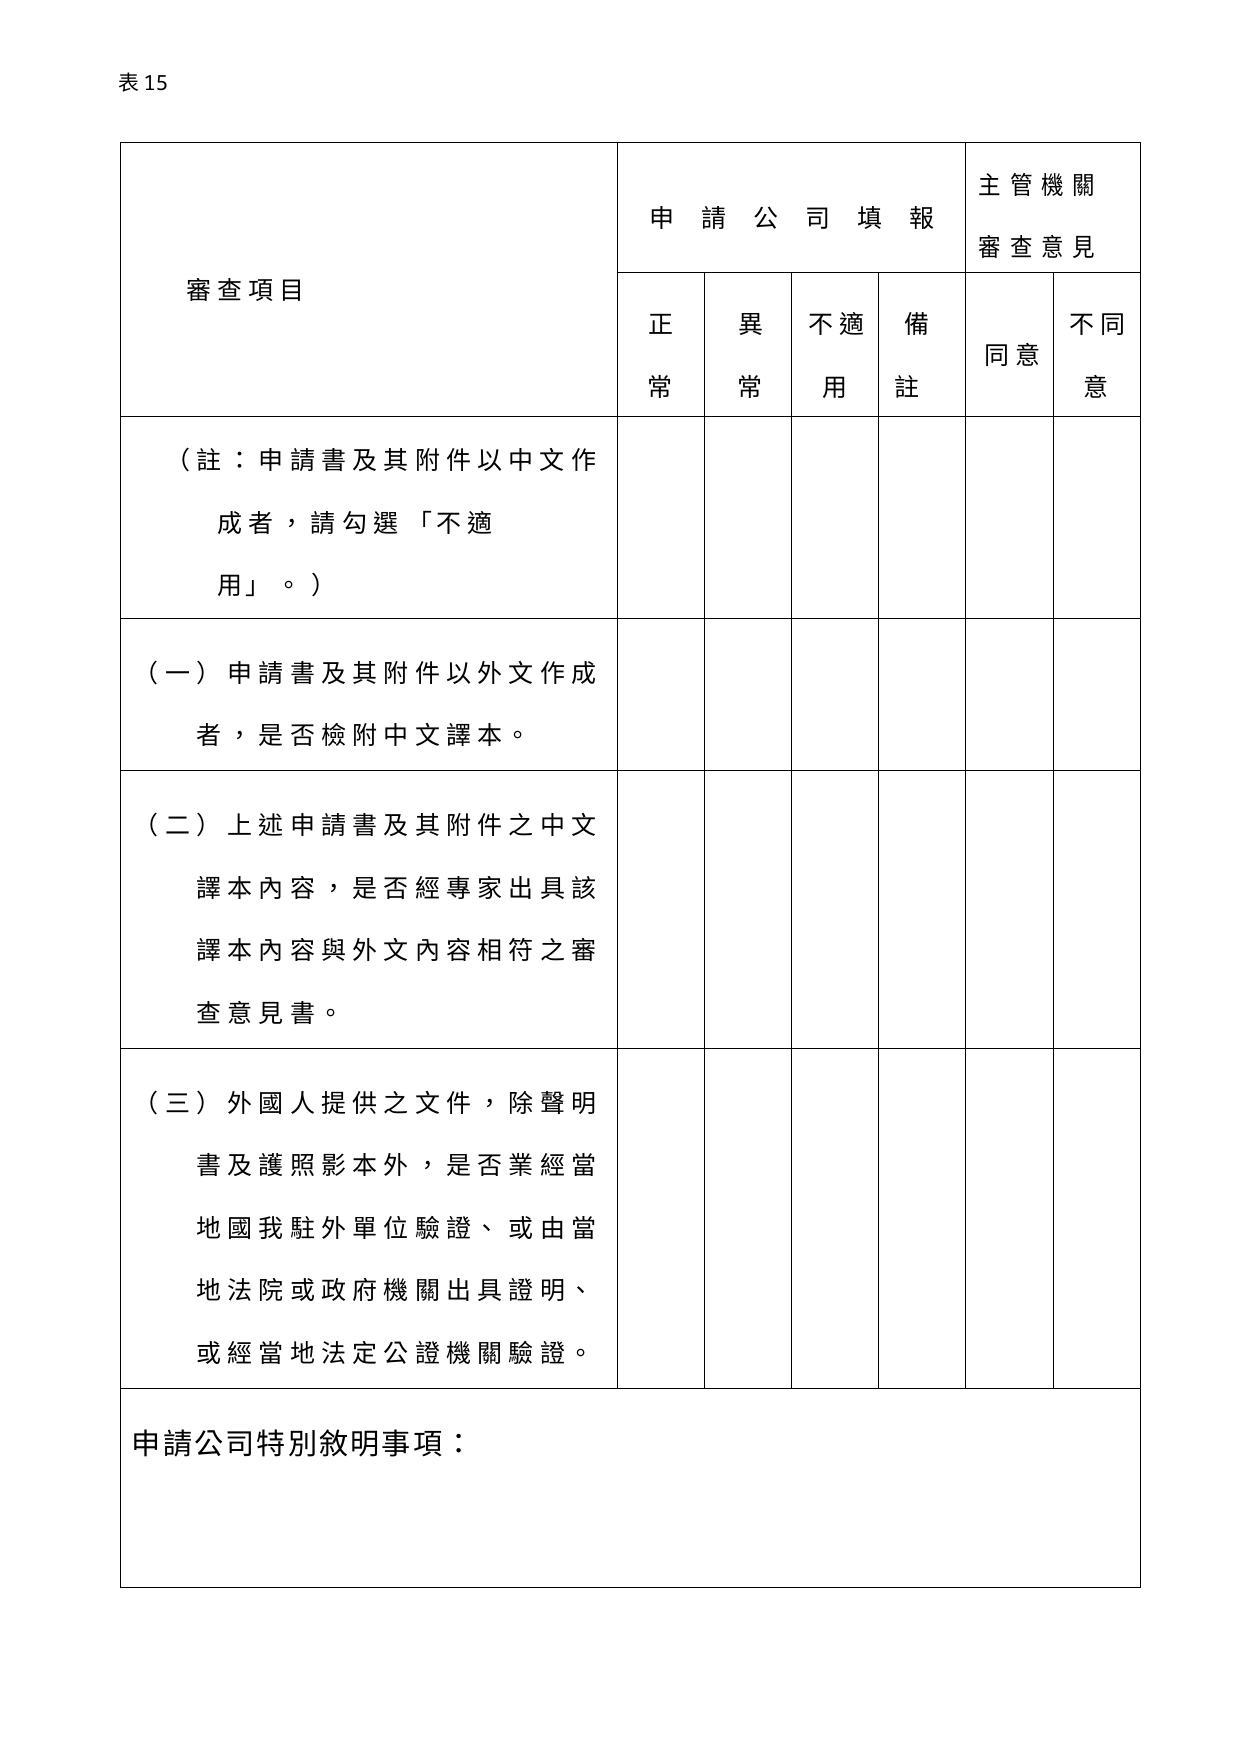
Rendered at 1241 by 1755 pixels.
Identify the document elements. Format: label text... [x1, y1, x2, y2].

table_cell [705, 771, 791, 1048]
table_cell [618, 771, 704, 1048]
table_cell 不同意 [1054, 273, 1140, 416]
table_cell [879, 771, 965, 1048]
table_cell [705, 417, 791, 618]
table_cell [966, 771, 1053, 1048]
table_cell [705, 1049, 791, 1388]
table_cell [1054, 417, 1140, 618]
table_cell [966, 619, 1053, 770]
table_header 申 請 公 司 填 報 [618, 143, 965, 272]
table_cell [879, 417, 965, 618]
table_cell [1054, 1049, 1140, 1388]
table_cell （三）外國人提供之文件，除聲明書及護照影本外，是否業經當地國我駐外單位驗證、或由當地法院或政府機關出具證明、或經當地法定公證機關驗證。 [121, 1049, 617, 1388]
table_cell 備 註 [879, 273, 965, 416]
table_cell [618, 619, 704, 770]
table_cell [792, 1049, 878, 1388]
table_cell [618, 417, 704, 618]
table_cell 同意 [966, 273, 1053, 416]
table_cell [1054, 619, 1140, 770]
table_header 主管機關 審查意見 [966, 143, 1140, 272]
table_cell [1054, 771, 1140, 1048]
table_cell [879, 619, 965, 770]
table_cell [879, 1049, 965, 1388]
table_cell [966, 1049, 1053, 1388]
table_cell 申請公司特別敘明事項： [121, 1389, 1140, 1587]
table_cell [618, 1049, 704, 1388]
table_cell [966, 417, 1053, 618]
table_cell （一）申請書及其附件以外文作成者，是否檢附中文譯本。 [121, 619, 617, 770]
table_cell [792, 771, 878, 1048]
table_cell [792, 417, 878, 618]
table_cell 正 常 [618, 273, 704, 416]
table_cell （註：申請書及其附件以中文作成者，請勾選「不適用」。） [121, 417, 617, 618]
table_cell [705, 619, 791, 770]
table_cell （二）上述申請書及其附件之中文譯本內容，是否經專家出具該譯本內容與外文內容相符之審查意見書。 [121, 771, 617, 1048]
table_cell [792, 619, 878, 770]
table_header 審查項目 [121, 143, 617, 416]
table_cell 異 常 [705, 273, 791, 416]
table_cell 不適用 [792, 273, 878, 416]
